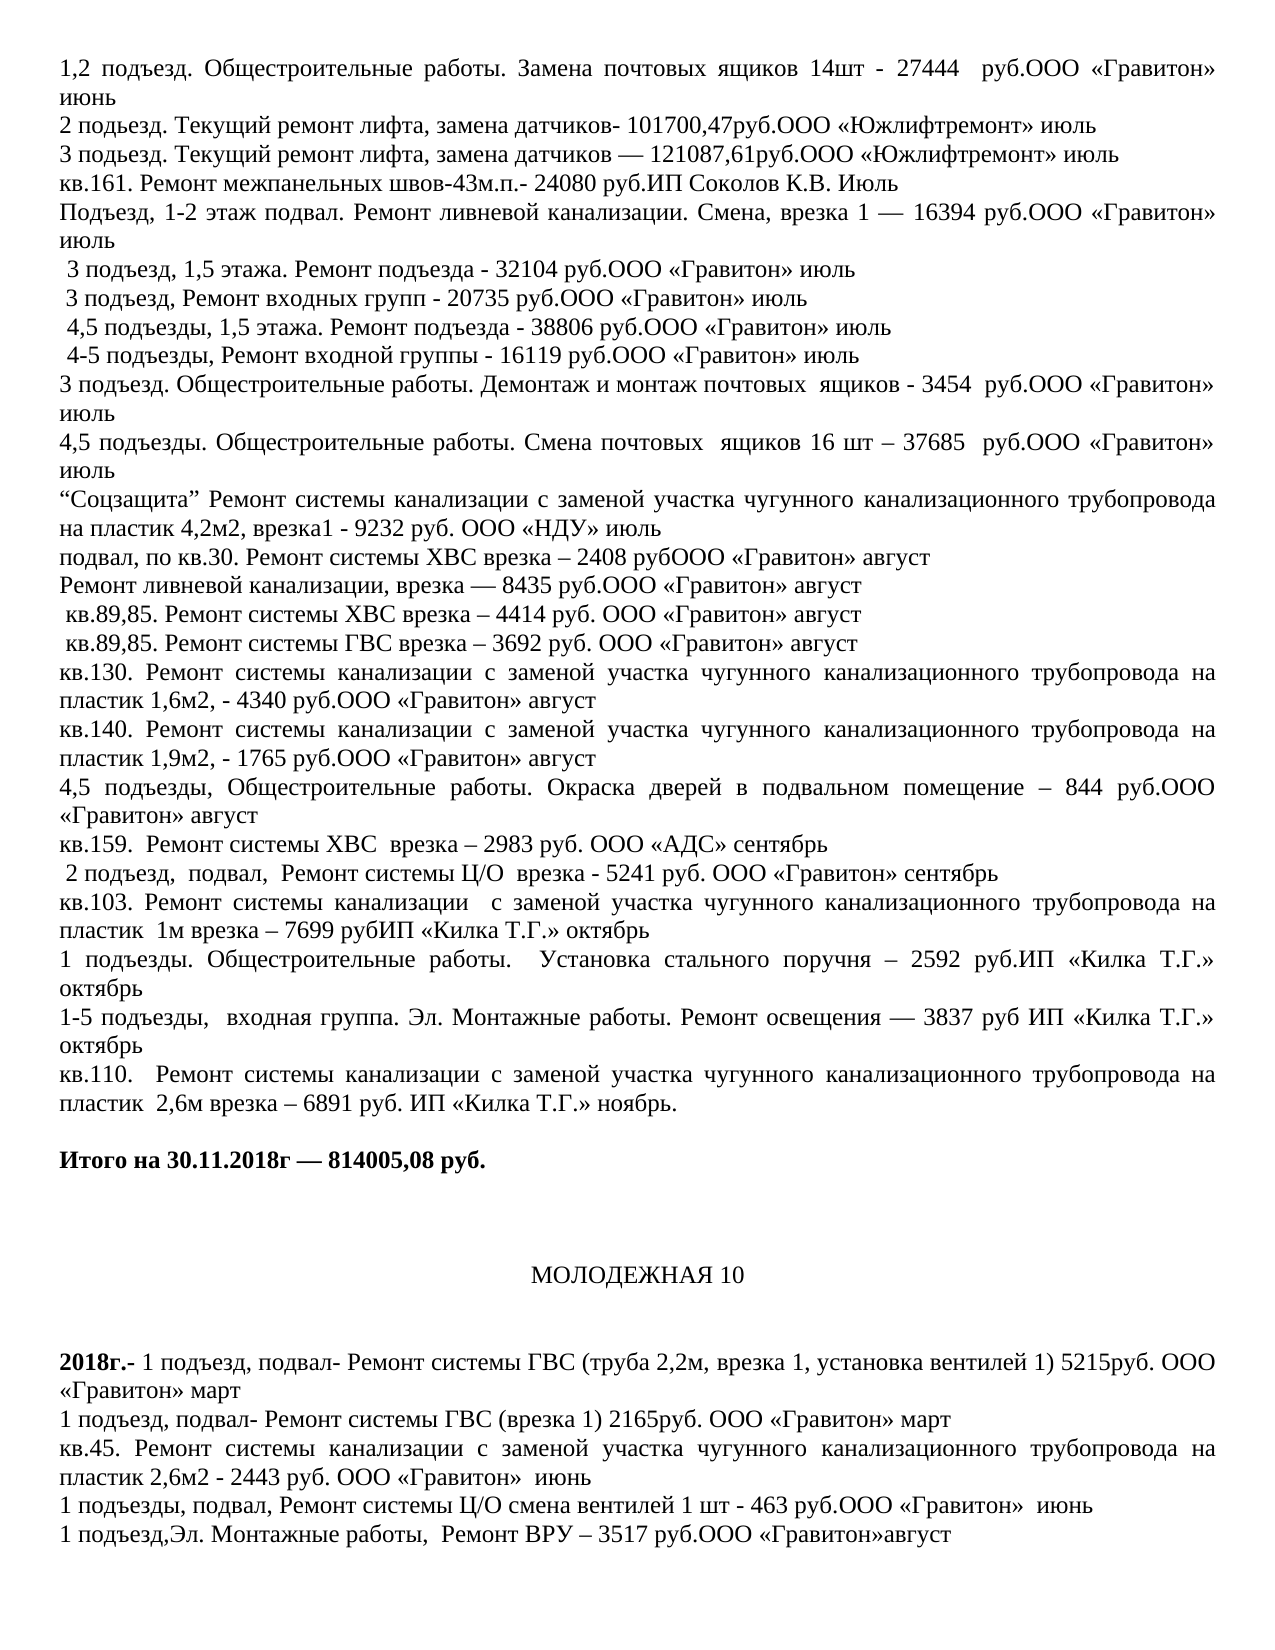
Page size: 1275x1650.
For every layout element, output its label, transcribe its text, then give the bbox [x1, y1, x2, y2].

text Подъезд, 1-2 этаж подвал. Ремонт ливневой канализации. Смена, врезка 1 — 16394 руб.ООО «Гравитон» июль [59, 197, 1216, 254]
text кв.103. Ремонт системы канализации с заменой участка чугунного канализационного трубопровода на пластик 1м врезка – 7699 рубИП «Килка Т.Г.» октябрь [59, 887, 1216, 944]
text 1 подъезды. Общестроительные работы. Установка стального поручня – 2592 руб.ИП «Килка Т.Г.» октябрь [59, 944, 1216, 1002]
text 3 подъезд, 1,5 этажа. Ремонт подъезда - 32104 руб.ООО «Гравитон» июль [59, 254, 1216, 283]
text 1 подъезд,Эл. Монтажные работы, Ремонт ВРУ – 3517 руб.ООО «Гравитон»август [59, 1519, 1216, 1548]
text 2018г.- 1 подъезд, подвал- Ремонт системы ГВС (труба 2,2м, врезка 1, установка вентилей 1) 5215руб. ООО «Гравитон» март [59, 1347, 1216, 1404]
text Итого на 30.11.2018г — 814005,08 руб. [59, 1146, 1216, 1174]
text 4,5 подъезды. Общестроительные работы. Смена почтовых ящиков 16 шт – 37685 руб.ООО «Гравитон» июль [59, 427, 1216, 484]
text 2 подьезд. Текущий ремонт лифта, замена датчиков- 101700,47руб.ООО «Южлифтремонт» июль [59, 111, 1216, 139]
text кв.130. Ремонт системы канализации с заменой участка чугунного канализационного трубопровода на пластик 1,6м2, - 4340 руб.ООО «Гравитон» август [59, 657, 1216, 714]
text кв.159. Ремонт системы ХВС врезка – 2983 руб. ООО «АДС» сентябрь [59, 829, 1216, 858]
text кв.89,85. Ремонт системы ГВС врезка – 3692 руб. ООО «Гравитон» август [59, 628, 1216, 657]
text 4,5 подъезды, Общестроительные работы. Окраска дверей в подвальном помещение – 844 руб.ООО «Гравитон» август [59, 772, 1216, 829]
text 3 подъезд. Общестроительные работы. Демонтаж и монтаж почтовых ящиков - 3454 руб.ООО «Гравитон» июль [59, 369, 1216, 427]
text МОЛОДЕЖНАЯ 10 [59, 1261, 1216, 1289]
text 3 подъезд, Ремонт входных групп - 20735 руб.ООО «Гравитон» июль [59, 283, 1216, 312]
text 4,5 подъезды, 1,5 этажа. Ремонт подъезда - 38806 руб.ООО «Гравитон» июль [59, 312, 1216, 341]
text 4-5 подъезды, Ремонт входной группы - 16119 руб.ООО «Гравитон» июль [59, 341, 1216, 369]
text подвал, по кв.30. Ремонт системы ХВС врезка – 2408 рубООО «Гравитон» август [59, 542, 1216, 571]
text 1 подъезды, подвал, Ремонт системы Ц/О смена вентилей 1 шт - 463 руб.ООО «Гравитон» июнь [59, 1491, 1216, 1519]
text кв.110. Ремонт системы канализации с заменой участка чугунного канализационного трубопровода на пластик 2,6м врезка – 6891 руб. ИП «Килка Т.Г.» ноябрь. [59, 1059, 1216, 1117]
text 1 подъезд, подвал- Ремонт системы ГВС (врезка 1) 2165руб. ООО «Гравитон» март [59, 1404, 1216, 1433]
text 2 подъезд, подвал, Ремонт системы Ц/О врезка - 5241 руб. ООО «Гравитон» сентябрь [59, 858, 1216, 887]
text Ремонт ливневой канализации, врезка — 8435 руб.ООО «Гравитон» август [59, 571, 1216, 599]
text кв.140. Ремонт системы канализации с заменой участка чугунного канализационного трубопровода на пластик 1,9м2, - 1765 руб.ООО «Гравитон» август [59, 714, 1216, 772]
text кв.89,85. Ремонт системы ХВС врезка – 4414 руб. ООО «Гравитон» август [59, 599, 1216, 628]
text кв.45. Ремонт системы канализации с заменой участка чугунного канализационного трубопровода на пластик 2,6м2 - 2443 руб. ООО «Гравитон» июнь [59, 1433, 1216, 1491]
text 3 подьезд. Текущий ремонт лифта, замена датчиков — 121087,61руб.ООО «Южлифтремонт» июль [59, 139, 1216, 168]
text 1-5 подъезды, входная группа. Эл. Монтажные работы. Ремонт освещения — 3837 руб ИП «Килка Т.Г.» октябрь [59, 1002, 1216, 1059]
text кв.161. Ремонт межпанельных швов-43м.п.- 24080 руб.ИП Соколов К.В. Июль [59, 168, 1216, 197]
text 1,2 подъезд. Общестроительные работы. Замена почтовых ящиков 14шт - 27444 руб.ООО «Гравитон» июнь [59, 53, 1216, 111]
text “Соцзащита” Ремонт системы канализации с заменой участка чугунного канализационного трубопровода на пластик 4,2м2, врезка1 - 9232 руб. ООО «НДУ» июль [59, 484, 1216, 542]
